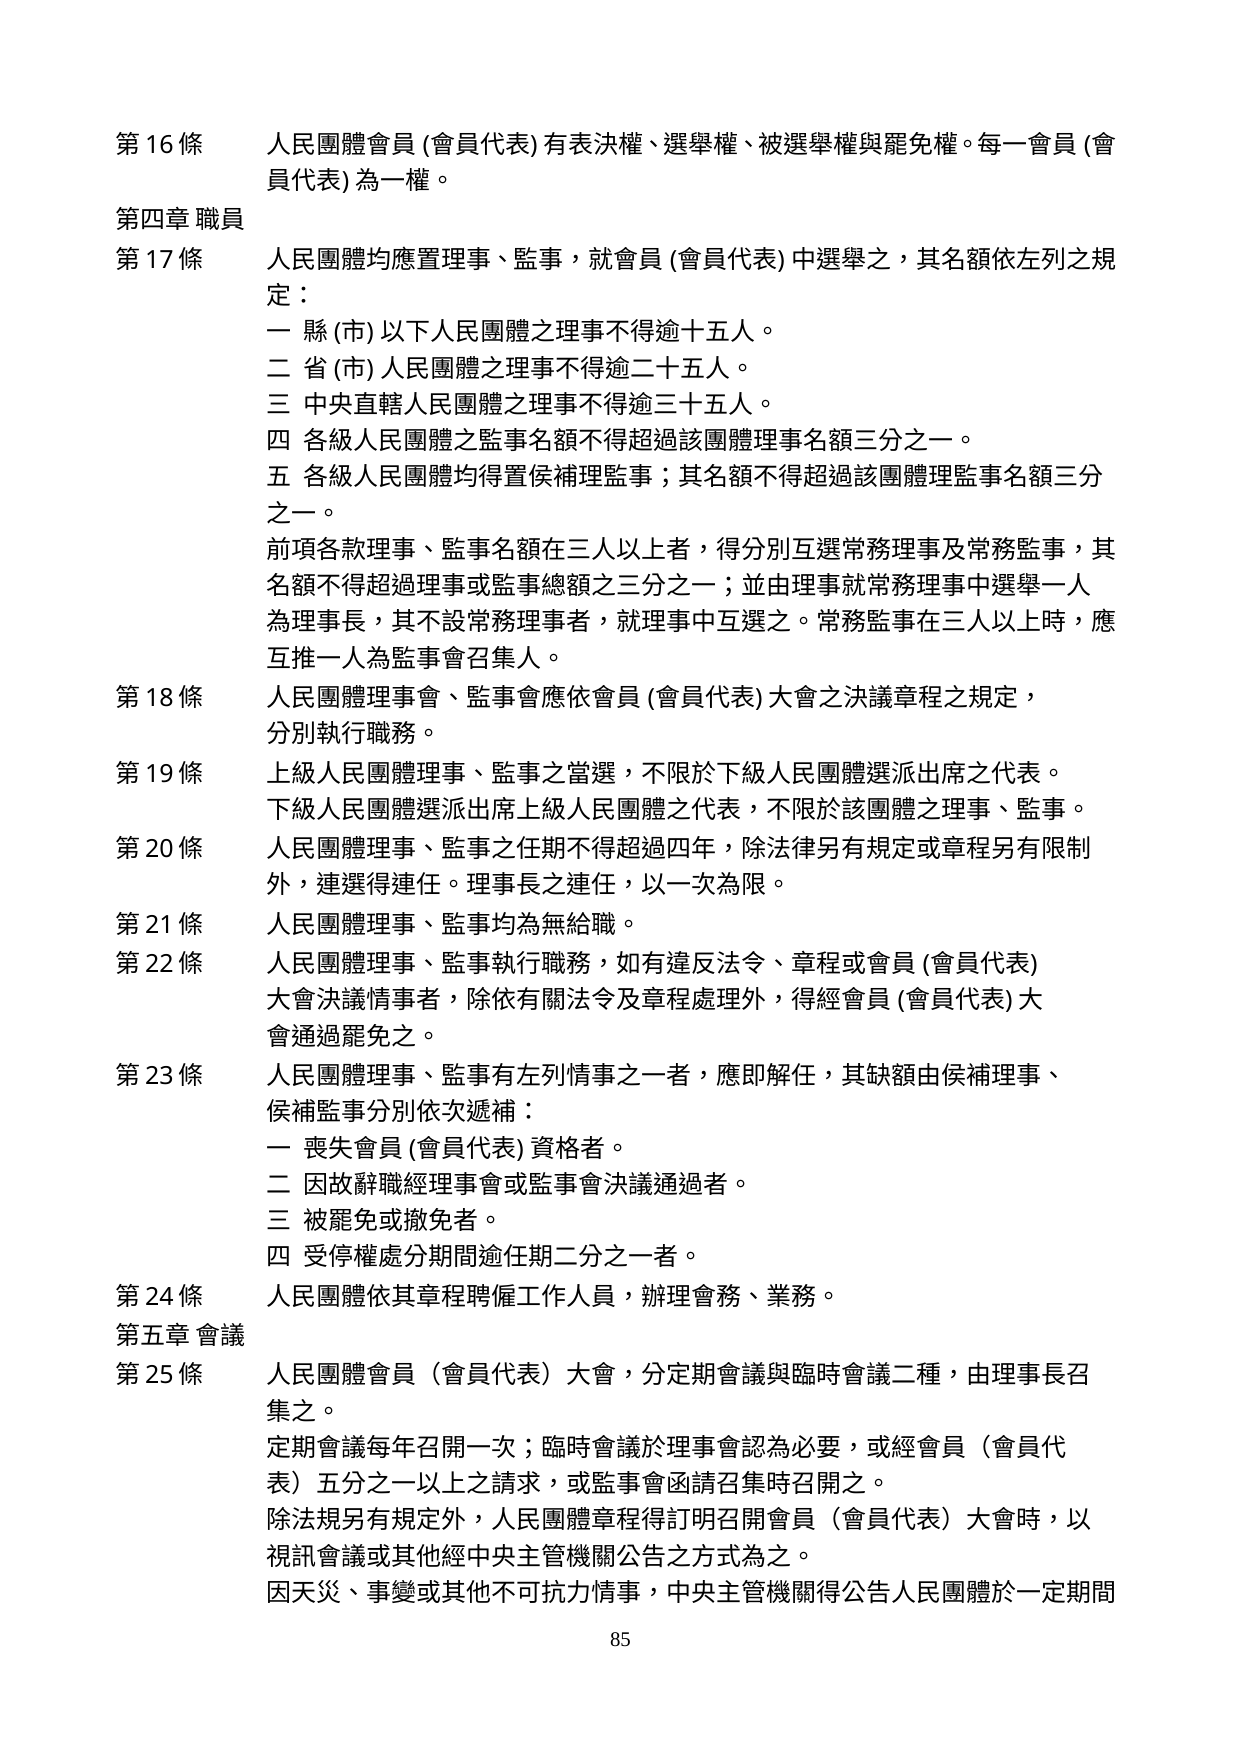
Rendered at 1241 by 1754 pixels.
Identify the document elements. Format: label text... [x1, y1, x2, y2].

table_cell 人民團體理事、監事均為無給職。 [265, 903, 1117, 942]
table_cell 上級人民團體理事、監事之當選，不限於下級人民團體選派出席之代表。 下級人民團體選派出席上級人民團體之代表，不限於該團體之理事、監事。 [265, 752, 1117, 827]
table_cell 人民團體理事、監事之任期不得超過四年，除法律另有規定或章程另有限制外，連選得連任。理事長之連任，以一次為限。 [265, 827, 1117, 903]
table_cell 第19條 [114, 752, 265, 827]
table_cell 人民團體依其章程聘僱工作人員，辦理會務、業務。 [265, 1275, 1117, 1314]
table_cell 第五章 會議 [114, 1314, 1117, 1353]
table_cell 人民團體均應置理事、監事，就會員 (會員代表) 中選舉之，其名額依左列之規定： 一 縣 (市) 以下人民團體之理事不得逾十五人。 二 省 (市) 人民團體之理事不得逾二十五人。 三 中央直轄人民團體之理事不得逾三十五人。 四 各級人民團體之監事名額不得超過該團體理事名額三分之一。 五 各級人民團體均得置侯補理監事；其名額不得超過該團體理監事名額三分之一。 前項各款理事、監事名額在三人以上者，得分別互選常務理事及常務監事，其名額不得超過理事或監事總額之三分之一；並由理事就常務理事中選舉一人為理事長，其不設常務理事者，就理事中互選之。常務監事在三人以上時，應互推一人為監事會召集人。 [265, 238, 1117, 676]
table_cell 人民團體理事、監事有左列情事之一者，應即解任，其缺額由侯補理事、 侯補監事分別依次遞補： 一 喪失會員 (會員代表) 資格者。 二 因故辭職經理事會或監事會決議通過者。 三 被罷免或撤免者。 四 受停權處分期間逾任期二分之一者。 [265, 1054, 1117, 1275]
table_cell 人民團體理事、監事執行職務，如有違反法令、章程或會員 (會員代表) 大會決議情事者，除依有關法令及章程處理外，得經會員 (會員代表) 大 會通過罷免之。 [265, 942, 1117, 1054]
table_cell 第17條 [114, 238, 265, 676]
table_cell 第20條 [114, 827, 265, 903]
table_cell 第25條 [114, 1354, 265, 1610]
table_cell 第四章 職員 [114, 199, 1117, 238]
table_cell 第22條 [114, 942, 265, 1054]
table_cell 第24條 [114, 1275, 265, 1314]
table_cell 人民團體理事會、監事會應依會員 (會員代表) 大會之決議章程之規定， 分別執行職務。 [265, 676, 1117, 752]
table_cell 第16條 [114, 123, 265, 198]
table_cell 第21條 [114, 903, 265, 942]
table_cell 第18條 [114, 676, 265, 752]
table_cell 人民團體會員 (會員代表) 有表決權、選舉權、被選舉權與罷免權。每一會員 (會員代表) 為一權。 [265, 123, 1117, 198]
table_cell 人民團體會員（會員代表）大會，分定期會議與臨時會議二種，由理事長召集之。 定期會議每年召開一次；臨時會議於理事會認為必要，或經會員（會員代表）五分之一以上之請求，或監事會函請召集時召開之。 除法規另有規定外，人民團體章程得訂明召開會員（會員代表）大會時，以視訊會議或其他經中央主管機關公告之方式為之。 因天災、事變或其他不可抗力情事，中央主管機關得公告人民團體於一定期間 [265, 1354, 1117, 1610]
table_cell 第23條 [114, 1054, 265, 1275]
